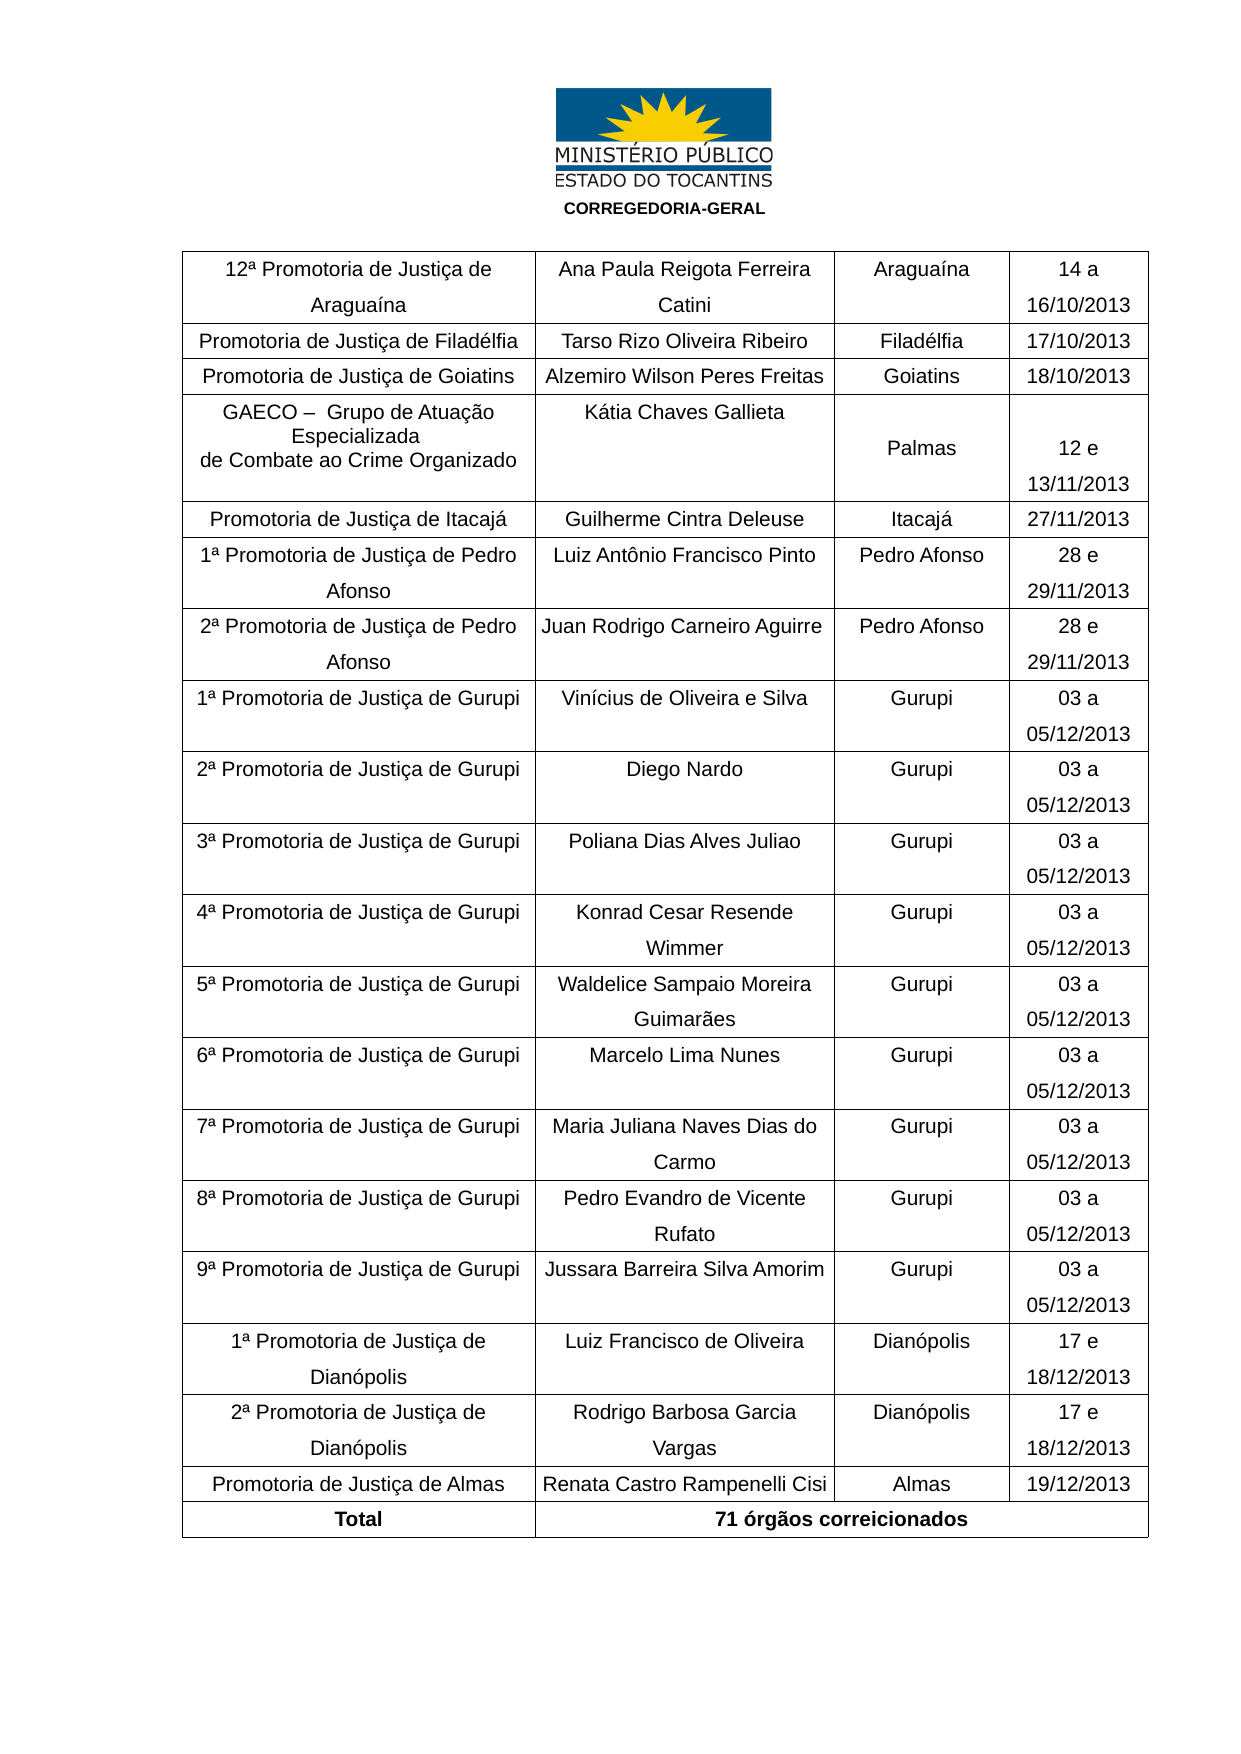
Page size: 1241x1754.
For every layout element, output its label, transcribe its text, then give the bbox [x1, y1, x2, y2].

table_cell Poliana Dias Alves Juliao [536, 824, 834, 894]
table_cell 12ª Promotoria de Justiça de Araguaína [183, 252, 535, 323]
table_cell Maria Juliana Naves Dias do Carmo [536, 1110, 834, 1180]
table_cell 17 e 18/12/2013 [1010, 1324, 1148, 1394]
table_cell Rodrigo Barbosa Garcia Vargas [536, 1395, 834, 1466]
table_cell 03 a 05/12/2013 [1010, 967, 1148, 1037]
table_cell 17 e 18/12/2013 [1010, 1395, 1148, 1466]
table_cell Alzemiro Wilson Peres Freitas [536, 359, 834, 394]
table_cell 6ª Promotoria de Justiça de Gurupi [183, 1038, 535, 1108]
table_cell 03 a 05/12/2013 [1010, 681, 1148, 751]
table_cell Guilherme Cintra Deleuse [536, 502, 834, 537]
table_cell 19/12/2013 [1010, 1467, 1148, 1501]
table_cell 03 a 05/12/2013 [1010, 1038, 1148, 1108]
table_cell 03 a 05/12/2013 [1010, 1181, 1148, 1251]
table_cell 1ª Promotoria de Justiça de Dianópolis [183, 1324, 535, 1394]
table_cell Vinícius de Oliveira e Silva [536, 681, 834, 751]
table_cell Pedro Afonso [835, 609, 1009, 680]
table_cell 03 a 05/12/2013 [1010, 1252, 1148, 1323]
table_cell Total [183, 1502, 535, 1537]
table_cell 17/10/2013 [1010, 324, 1148, 358]
table_cell Araguaína [835, 252, 1009, 323]
table_cell 03 a 05/12/2013 [1010, 895, 1148, 966]
table_cell Promotoria de Justiça de Itacajá [183, 502, 535, 537]
table_cell 71 órgãos correicionados [536, 1502, 1148, 1537]
table_cell 18/10/2013 [1010, 359, 1148, 394]
table_cell Konrad Cesar Resende Wimmer [536, 895, 834, 966]
table_cell 27/11/2013 [1010, 502, 1148, 537]
table_cell Luiz Antônio Francisco Pinto [536, 538, 834, 608]
table_cell 12 e 13/11/2013 [1010, 395, 1148, 501]
table_cell Dianópolis [835, 1324, 1009, 1394]
table_cell 1ª Promotoria de Justiça de Pedro Afonso [183, 538, 535, 608]
table_cell 5ª Promotoria de Justiça de Gurupi [183, 967, 535, 1037]
table_cell 2ª Promotoria de Justiça de Dianópolis [183, 1395, 535, 1466]
table_cell 8ª Promotoria de Justiça de Gurupi [183, 1181, 535, 1251]
table_cell Tarso Rizo Oliveira Ribeiro [536, 324, 834, 358]
table_cell 03 a 05/12/2013 [1010, 752, 1148, 823]
picture [556, 88, 773, 187]
table_cell Diego Nardo [536, 752, 834, 823]
table_cell Dianópolis [835, 1395, 1009, 1466]
table_cell Gurupi [835, 1038, 1009, 1108]
table_cell Renata Castro Rampenelli Cisi [536, 1467, 834, 1501]
table_cell Gurupi [835, 1252, 1009, 1323]
table_cell 2ª Promotoria de Justiça de Pedro Afonso [183, 609, 535, 680]
table_cell 4ª Promotoria de Justiça de Gurupi [183, 895, 535, 966]
table_cell Goiatins [835, 359, 1009, 394]
table_cell 28 e 29/11/2013 [1010, 538, 1148, 608]
table_cell Gurupi [835, 1181, 1009, 1251]
table_cell Pedro Afonso [835, 538, 1009, 608]
table_cell Gurupi [835, 895, 1009, 966]
table_cell Promotoria de Justiça de Goiatins [183, 359, 535, 394]
table_cell 7ª Promotoria de Justiça de Gurupi [183, 1110, 535, 1180]
table_cell Gurupi [835, 681, 1009, 751]
table_cell 28 e 29/11/2013 [1010, 609, 1148, 680]
table_cell Juan Rodrigo Carneiro Aguirre [536, 609, 834, 680]
table_cell Jussara Barreira Silva Amorim [536, 1252, 834, 1323]
table_cell 3ª Promotoria de Justiça de Gurupi [183, 824, 535, 894]
table_cell Luiz Francisco de Oliveira [536, 1324, 834, 1394]
table_cell Waldelice Sampaio Moreira Guimarães [536, 967, 834, 1037]
table_cell 03 a 05/12/2013 [1010, 1110, 1148, 1180]
table_cell Marcelo Lima Nunes [536, 1038, 834, 1108]
table_cell Promotoria de Justiça de Almas [183, 1467, 535, 1501]
table_cell GAECO – Grupo de Atuação Especializada de Combate ao Crime Organizado [183, 395, 535, 501]
table_cell 2ª Promotoria de Justiça de Gurupi [183, 752, 535, 823]
table_cell Gurupi [835, 824, 1009, 894]
table_cell Itacajá [835, 502, 1009, 537]
table_cell Ana Paula Reigota Ferreira Catini [536, 252, 834, 323]
table_cell Pedro Evandro de Vicente Rufato [536, 1181, 834, 1251]
table_cell Gurupi [835, 1110, 1009, 1180]
table_cell Gurupi [835, 752, 1009, 823]
table_cell 9ª Promotoria de Justiça de Gurupi [183, 1252, 535, 1323]
table_cell Almas [835, 1467, 1009, 1501]
table_cell Promotoria de Justiça de Filadélfia [183, 324, 535, 358]
table_cell Kátia Chaves Gallieta [536, 395, 834, 501]
table_cell Gurupi [835, 967, 1009, 1037]
table_cell Filadélfia [835, 324, 1009, 358]
table_cell 14 a 16/10/2013 [1010, 252, 1148, 323]
table_cell 03 a 05/12/2013 [1010, 824, 1148, 894]
table_cell 1ª Promotoria de Justiça de Gurupi [183, 681, 535, 751]
table_cell Palmas [835, 395, 1009, 501]
